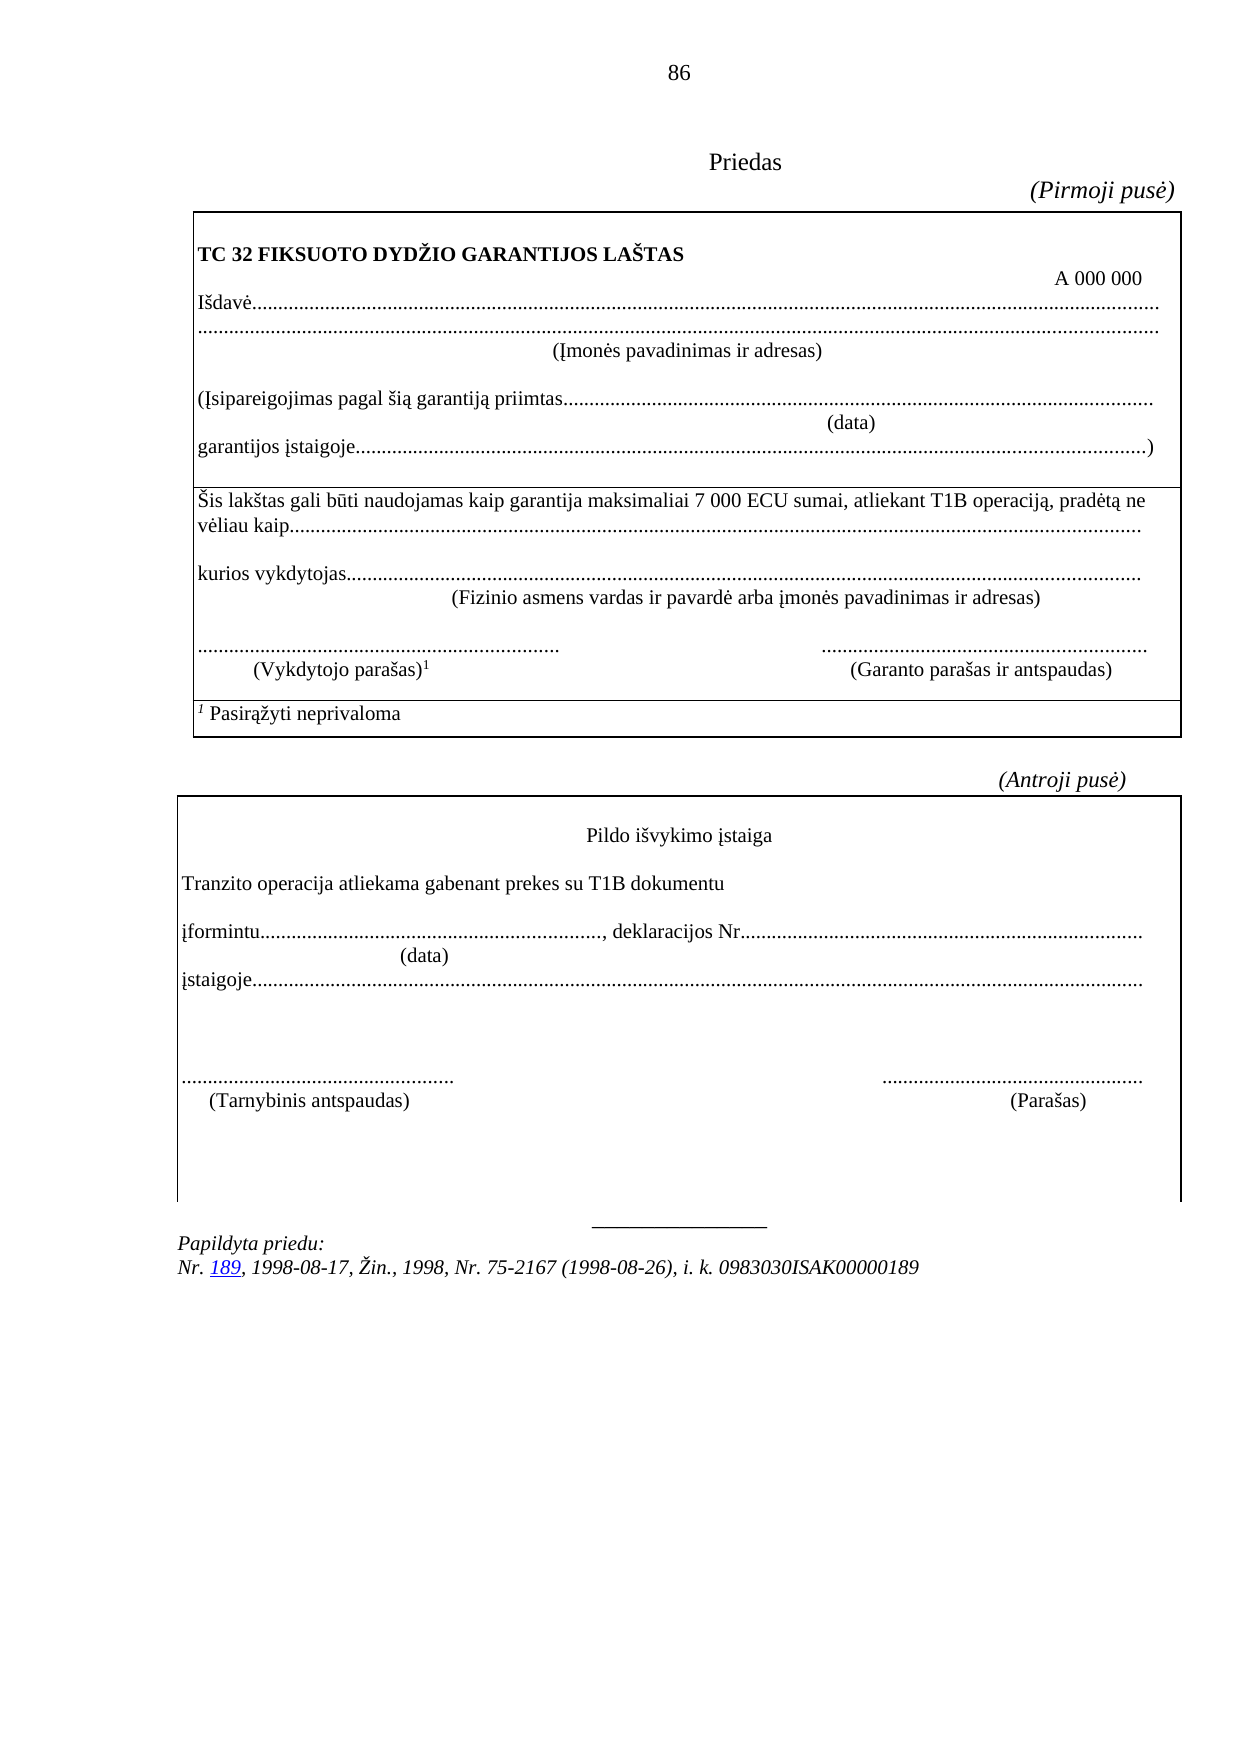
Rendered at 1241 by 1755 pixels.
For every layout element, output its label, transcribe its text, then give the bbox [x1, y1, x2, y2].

table_cell TC 32 FIKSUOTO DYDŽIO GARANTIJOS LAŠTAS A 000 000 Išdavė (Įmonės pavadinimas ir adresas) (Įsipareigojimas pagal šią garantiją priimtas (data) garantijos įstaigoje ) [194, 213, 1180, 487]
table_header [867, 766, 994, 795]
table_cell [177, 309, 193, 368]
text ______________ [177, 1202, 1181, 1231]
table_cell [177, 618, 193, 699]
table_header (Antroji pusė) [994, 766, 1181, 795]
table_header [766, 766, 867, 795]
table_cell [177, 487, 193, 558]
table_header [177, 147, 193, 211]
text Papildyta priedu: [177, 1231, 1181, 1255]
table_cell [177, 700, 193, 736]
table_cell [177, 558, 193, 617]
table_cell 1 Pasirąžyti neprivaloma [194, 701, 1180, 736]
text Nr. 189, 1998-08-17, Žin., 1998, Nr. 75-2167 (1998-08-26), i. k. 0983030ISAK00000189 [177, 1255, 1181, 1279]
table_cell [177, 211, 193, 309]
table_cell Pildo išvykimo įstaiga Tranzito operacija atliekama gabenant prekes su T1B dokumentu įformintu , deklaracijos Nr. (data) įstaigoje (Tarnybinis antspaudas) (Parašas) [178, 797, 1180, 1202]
table_cell [177, 368, 193, 487]
table_header [177, 766, 766, 795]
table_cell Šis lakštas gali būti naudojamas kaip garantija maksimaliai 7 000 ECU sumai, atliekant T1B operaciją, pradėtą ne vėliau kaip kurios vykdytojas (Fizinio asmens vardas ir pavardė arba įmonės pavadinimas ir adresas) (Vykdytojo parašas)1 (Garanto parašas ir antspaudas) [194, 488, 1180, 699]
table_header Priedas (Pirmoji pusė) [193, 147, 1181, 211]
